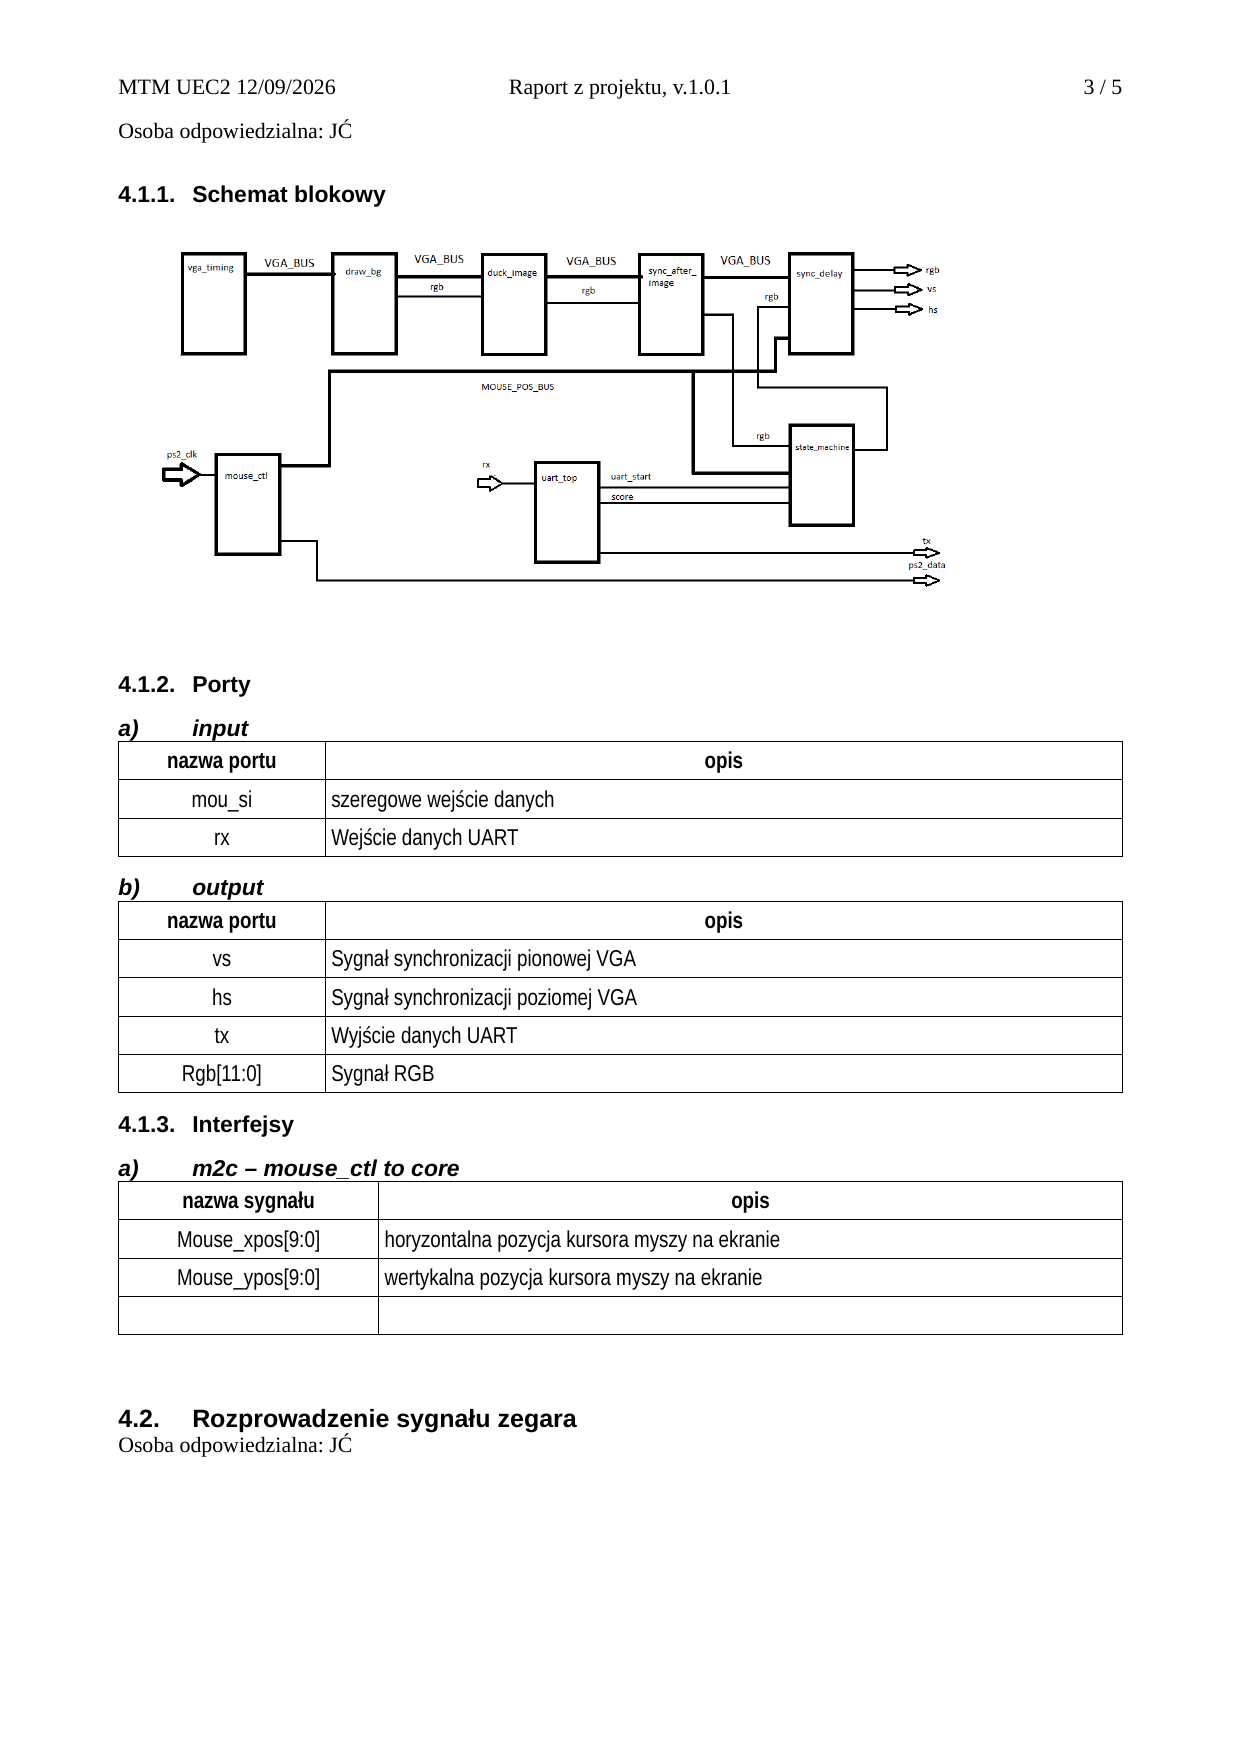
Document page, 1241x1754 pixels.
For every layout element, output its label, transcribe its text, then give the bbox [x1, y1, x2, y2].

table_header nazwa portu [119, 742, 325, 779]
text Osoba odpowiedzialna: JĆ [118, 118, 1122, 143]
table_header nazwa portu [119, 902, 325, 939]
subtitle Schemat blokowy [118, 181, 1122, 207]
table_cell Sygnał synchronizacji pionowej VGA [326, 940, 1122, 977]
subtitle m2c – mouse_ctl to core [118, 1154, 1122, 1181]
table_cell Rgb[11:0] [119, 1055, 325, 1092]
subtitle output [118, 874, 1122, 901]
table_header nazwa sygnału [119, 1182, 378, 1219]
table_cell mou_si [119, 780, 325, 818]
table_cell szeregowe wejście danych [326, 780, 1122, 818]
subtitle input [118, 715, 1122, 741]
table_cell hs [119, 978, 325, 1016]
subtitle Interfejsy [118, 1111, 1122, 1137]
table_cell horyzontalna pozycja kursora myszy na ekranie [379, 1220, 1122, 1258]
table_cell Mouse_xpos[9:0] [119, 1220, 378, 1258]
table_header opis [326, 742, 1122, 779]
table_cell Sygnał RGB [326, 1055, 1122, 1092]
subtitle Porty [118, 671, 1122, 697]
table_cell tx [119, 1017, 325, 1054]
table_header opis [379, 1182, 1122, 1219]
table_cell vs [119, 940, 325, 977]
text Osoba odpowiedzialna: JĆ [118, 1432, 1122, 1458]
table_cell Sygnał synchronizacji poziomej VGA [326, 978, 1122, 1016]
table_cell [119, 1297, 378, 1334]
table_cell Wejście danych UART [326, 819, 1122, 856]
subtitle Rozprowadzenie sygnału zegara [118, 1404, 1122, 1432]
table_header opis [326, 902, 1122, 939]
table_cell Mouse_ypos[9:0] [119, 1259, 378, 1296]
table_cell wertykalna pozycja kursora myszy na ekranie [379, 1259, 1122, 1296]
table_cell Wyjście danych UART [326, 1017, 1122, 1054]
table_cell [379, 1297, 1122, 1334]
table_cell rx [119, 819, 325, 856]
